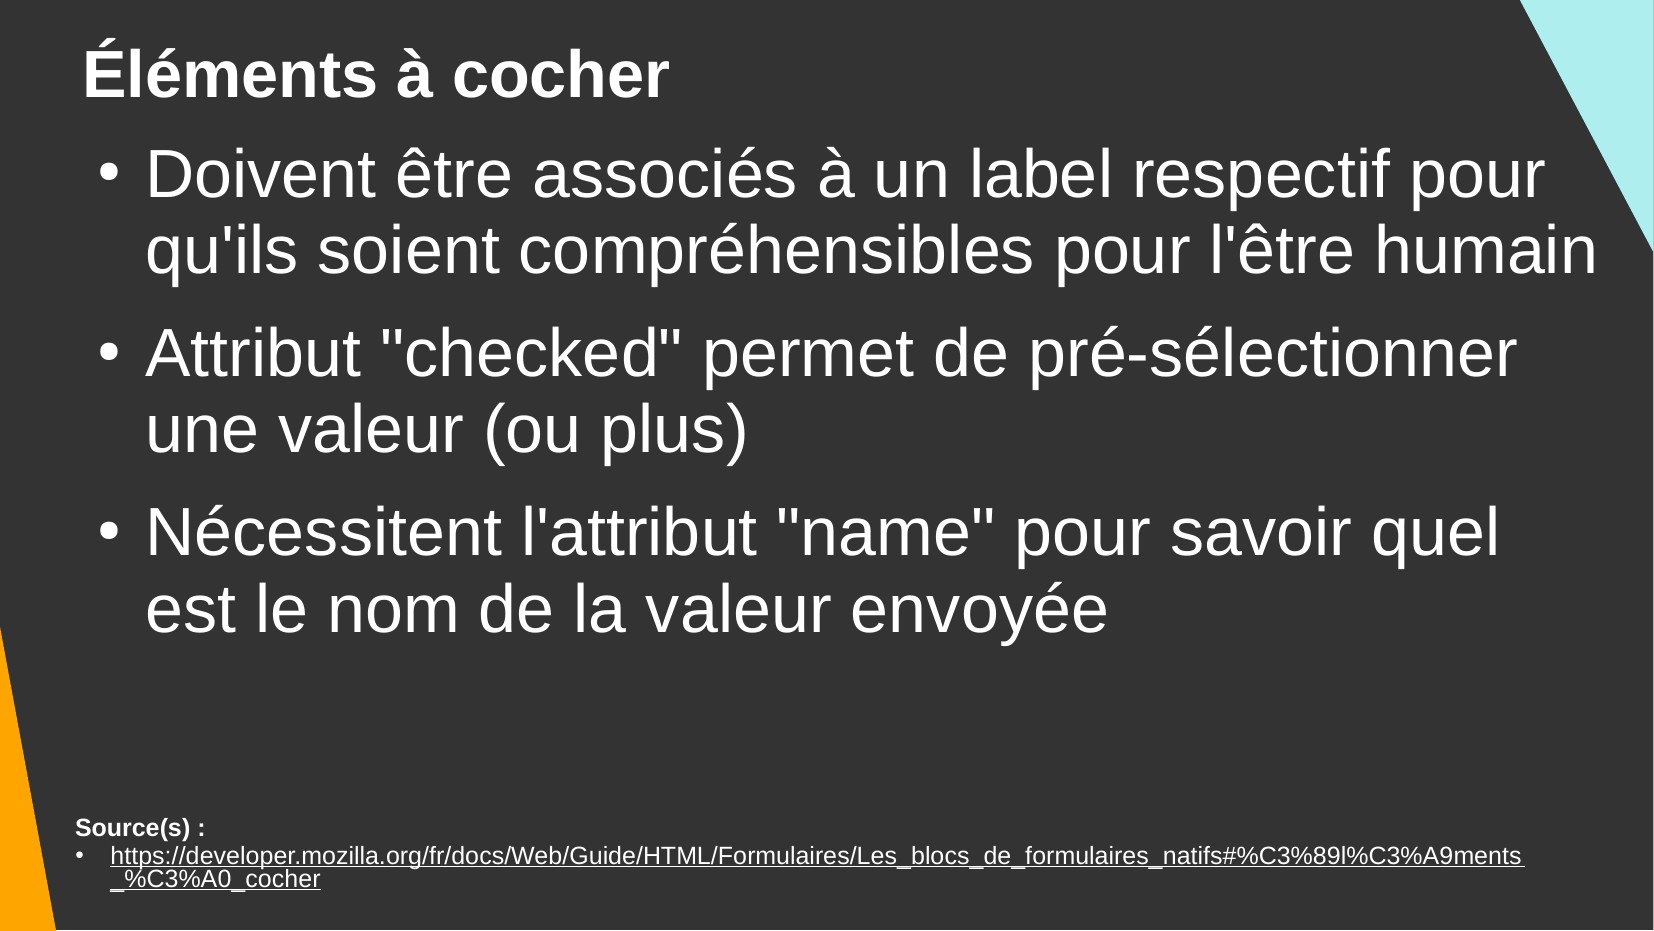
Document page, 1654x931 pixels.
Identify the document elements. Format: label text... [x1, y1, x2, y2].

title Éléments à cocher [82, 37, 1571, 114]
list Doivent être associés à un label respectif pour qu'ils soient compréhensibles pour l'être humain Attribut "checked" permet de pré-sélectionner une valeur (ou plus) Nécessitent l'attribut "name" pour savoir quel est le nom de la valeur envoyée [80, 135, 1605, 665]
text_box [1519, 0, 1654, 254]
text_box Source(s) : https://developer.mozilla.org/fr/docs/Web/Guide/HTML/Formulaires/Les_blocs_de_formulaires_natifs#%C3%89l%C3%A9ments_%C3%A0_cocher [60, 806, 1546, 906]
text_box [0, 626, 57, 931]
